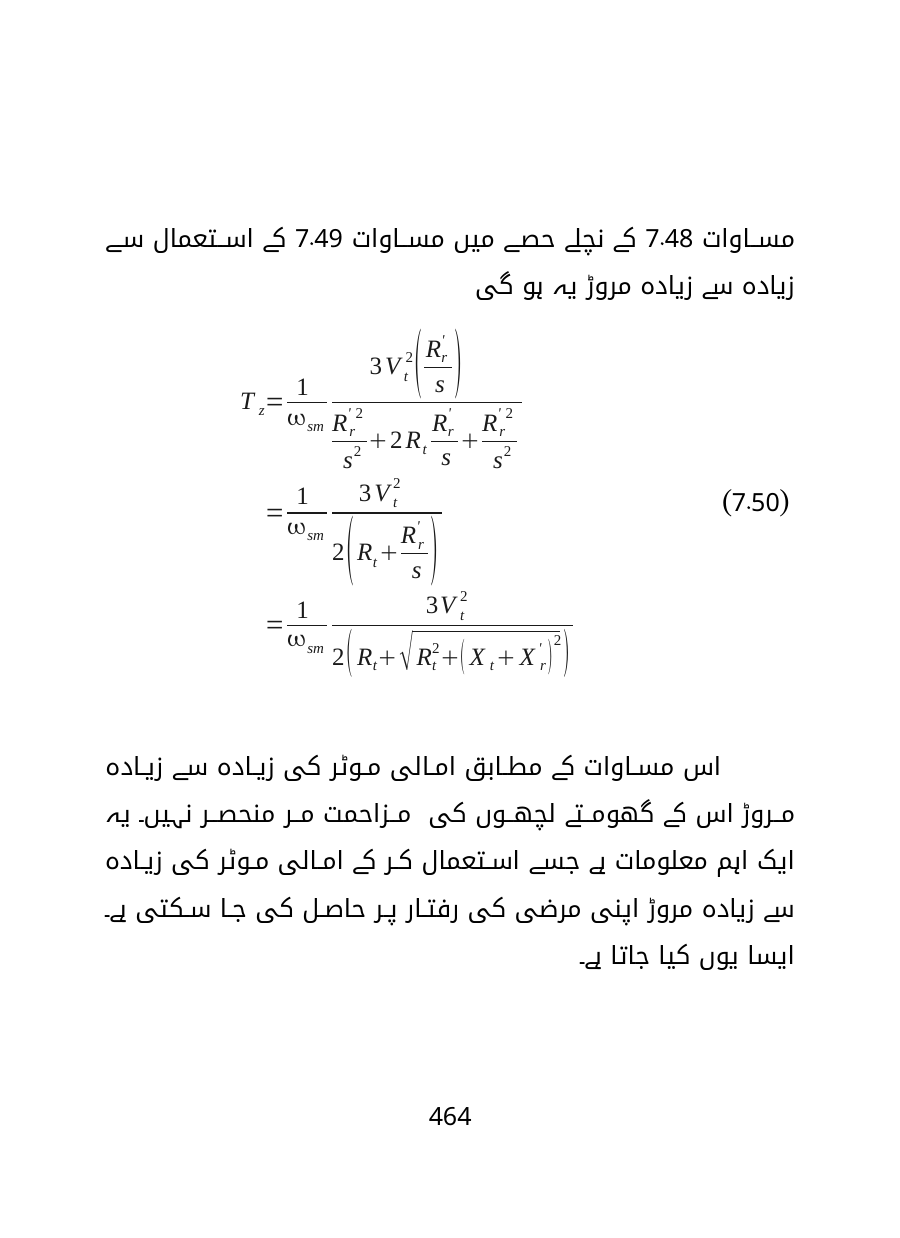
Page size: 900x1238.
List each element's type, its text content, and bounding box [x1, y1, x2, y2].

table_header [105, 322, 700, 696]
table_header (7.50) [700, 322, 795, 696]
text اس مساوات کے مطابق امالی موٹر کی زیادہ سے زیادہ مروڑ اس کے گھومتے لچھوں کی مزاحمت مر منحصر نہیں۔ یہ ایک اہم معلومات ہے جسے استعمال کر کے امالی موٹر کی زیادہ سے زیادہ مروڑ اپنی مرضی کی رفتار پر حاصل کی جا سکتی ہے۔ایسا یوں کیا جاتا ہے۔ [105, 743, 795, 980]
text مساوات 7.48 کے نچلے حصے میں مساوات 7.49 کے استعمال سے زیادہ سے زیادہ مروڑ یہ ہو گی [105, 215, 795, 310]
